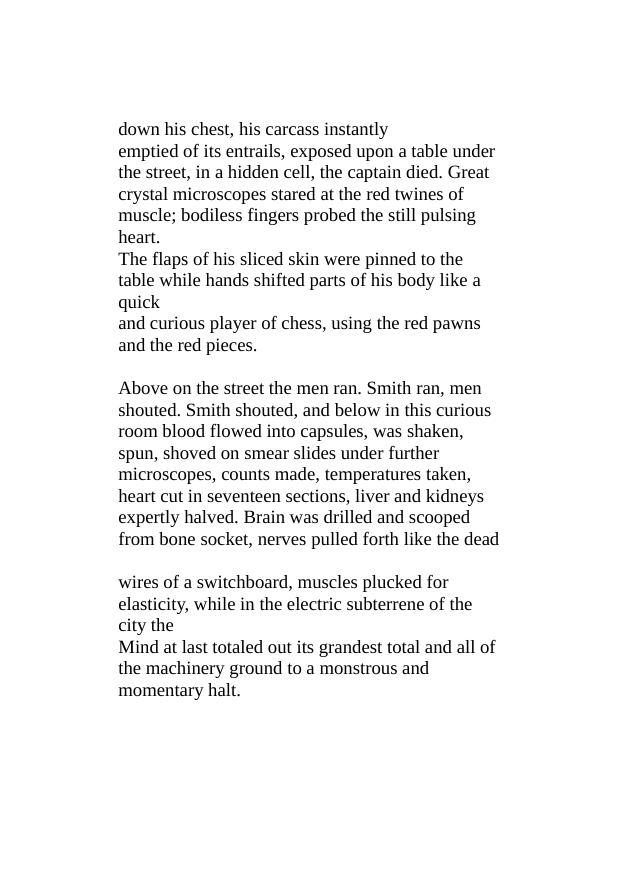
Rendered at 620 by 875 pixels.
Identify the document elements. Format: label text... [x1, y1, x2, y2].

text down his chest, his carcass instantly emptied of its entrails, exposed upon a table under the street, in a hidden cell, the captain died. Great crystal microscopes stared at the red twines of muscle; bodiless fingers probed the still pulsing heart. The flaps of his sliced skin were pinned to the table while hands shifted parts of his body like a quick and curious player of chess, using the red pawns and the red pieces. Above on the street the men ran. Smith ran, men shouted. Smith shouted, and below in this curious room blood flowed into capsules, was shaken, spun, shoved on smear slides under further microscopes, counts made, temperatures taken, heart cut in seventeen sections, liver and kidneys expertly halved. Brain was drilled and scooped from bone socket, nerves pulled forth like the dead wires of a switchboard, muscles plucked for elasticity, while in the electric subterrene of the city the Mind at last totaled out its grandest total and all of the machinery ground to a monstrous and momentary halt. [118, 118, 501, 700]
